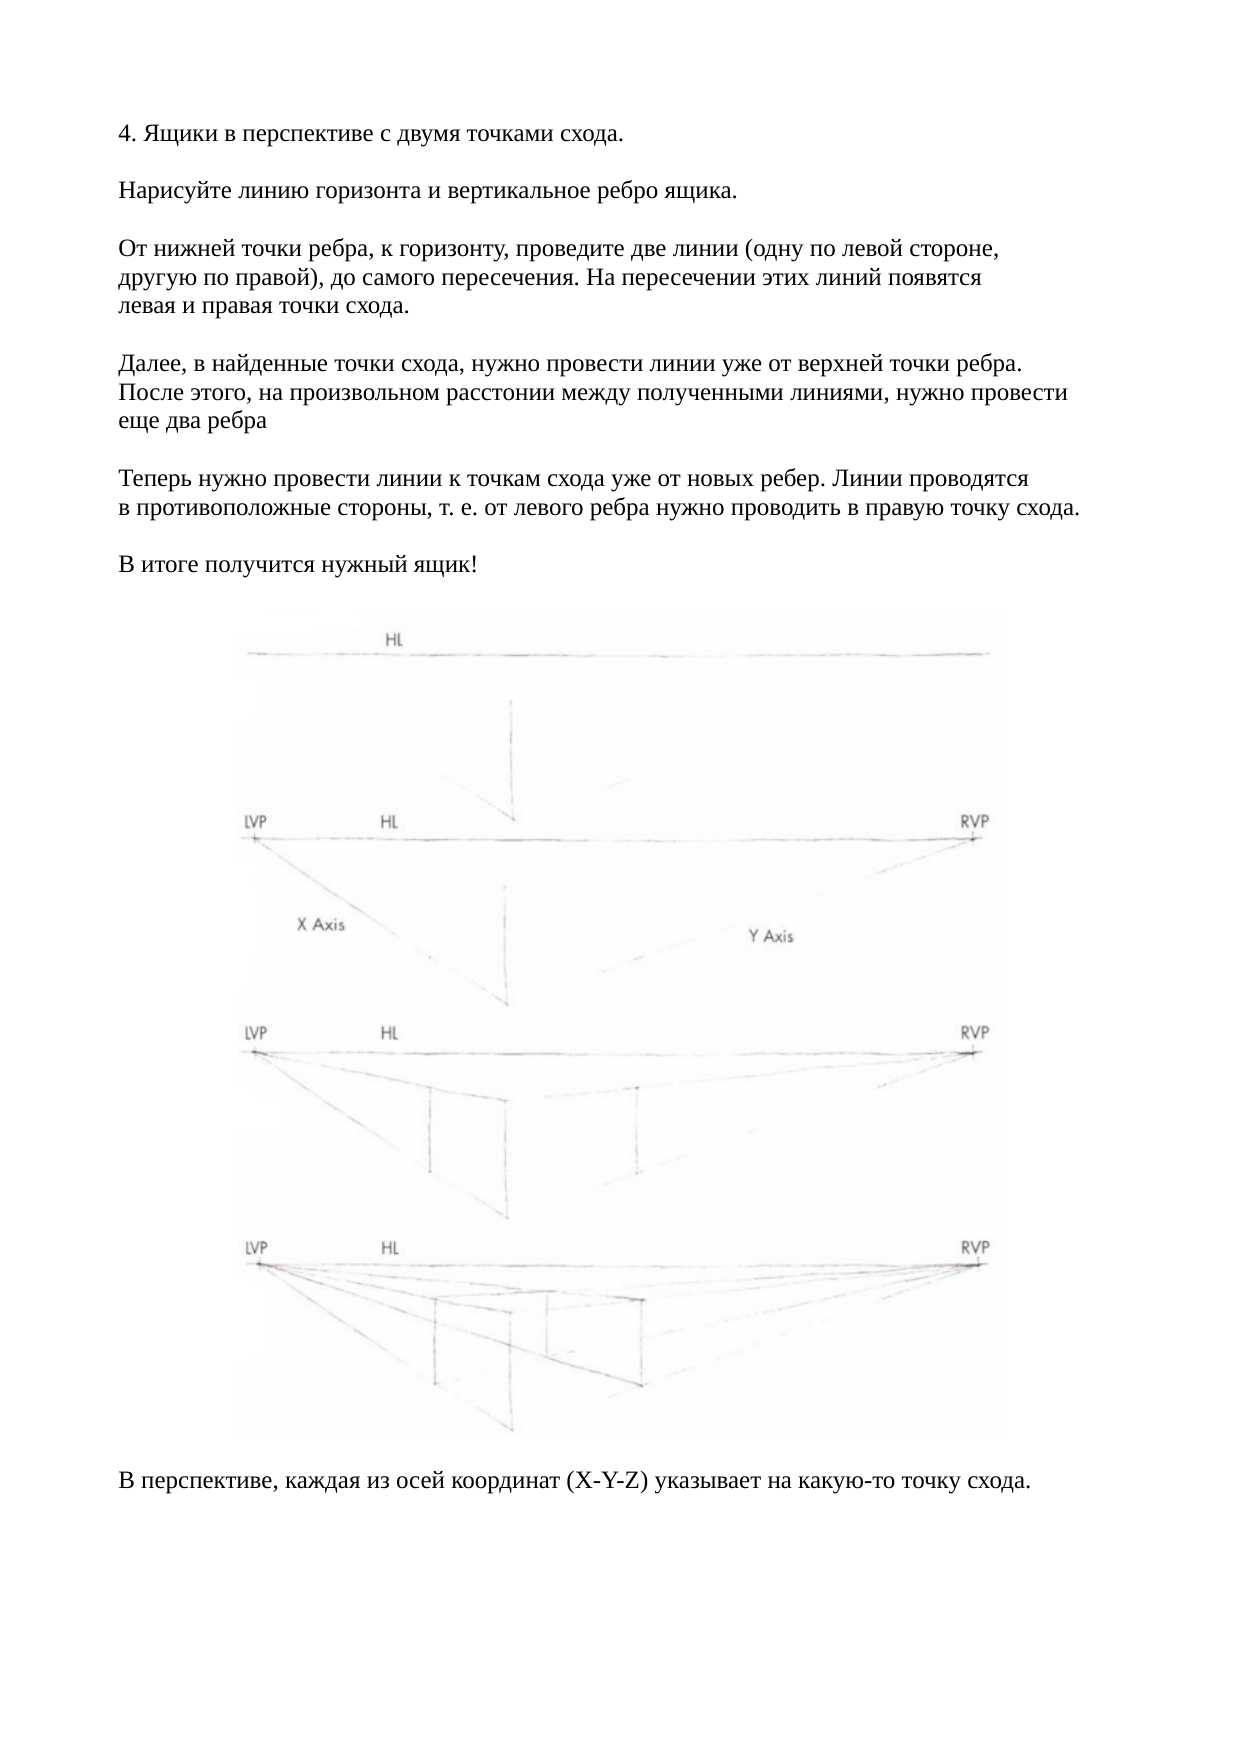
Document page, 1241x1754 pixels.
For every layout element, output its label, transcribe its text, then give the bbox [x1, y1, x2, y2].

text левая и правая точки схода. [118, 291, 1122, 319]
text Нарисуйте линию горизонта и вертикальное ребро ящика. [118, 176, 1122, 204]
text Теперь нужно провести линии к точкам схода уже от новых ребер. Линии проводятся [118, 463, 1122, 492]
text другую по правой), до самого пересечения. На пересечении этих линий появятся [118, 262, 1122, 291]
text в противоположные стороны, т. е. от левого ребра нужно проводить в правую точку схода. [118, 492, 1122, 521]
picture [232, 608, 1008, 1437]
text 4. Ящики в перспективе с двумя точками схода. [118, 118, 1122, 147]
text В итоге получится нужный ящик! [118, 549, 1122, 578]
text После этого, на произвольном расстонии между полученными линиями, нужно провести [118, 377, 1122, 406]
text В перспективе, каждая из осей координат (X-Y-Z) указывает на какую-то точку схода. [118, 1465, 1122, 1494]
text От нижней точки ребра, к горизонту, проведите две линии (одну по левой стороне, [118, 233, 1122, 262]
text еще два ребра [118, 406, 1122, 434]
text Далее, в найденные точки схода, нужно провести линии уже от верхней точки ребра. [118, 348, 1122, 377]
